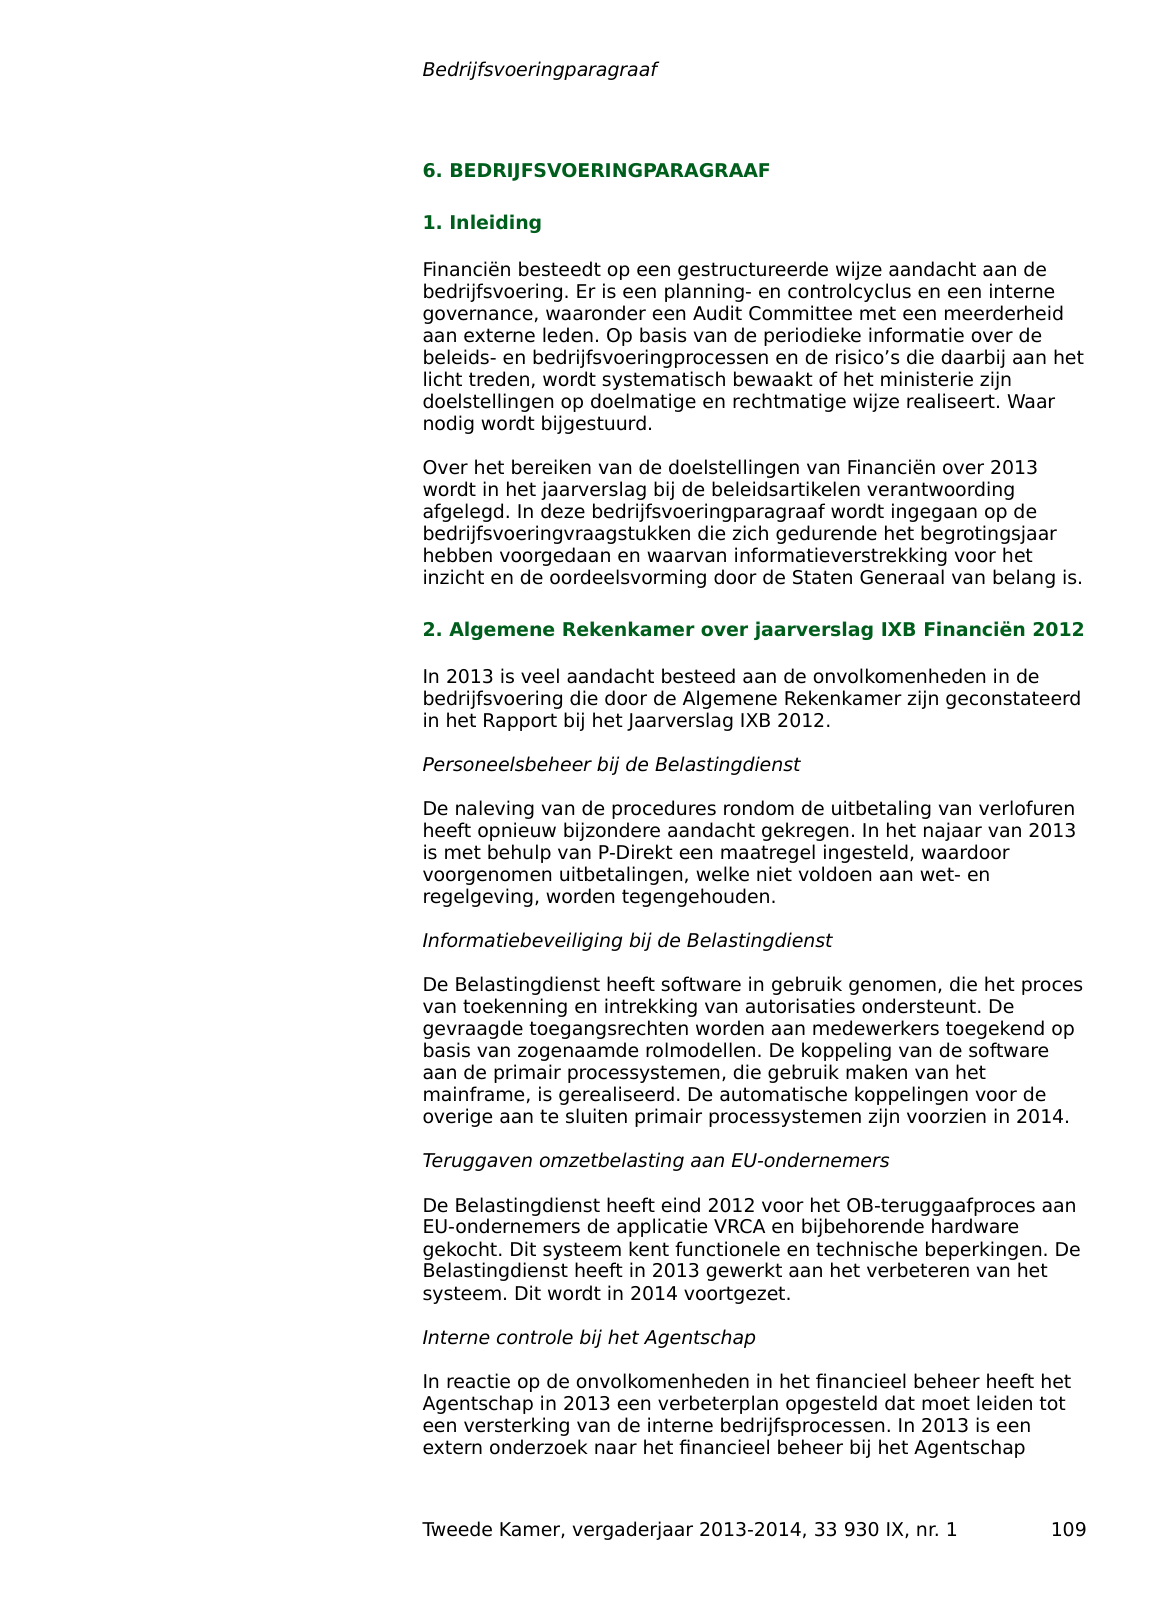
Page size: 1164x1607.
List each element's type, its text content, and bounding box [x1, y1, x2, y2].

text Over het bereiken van de doelstellingen van Financiën over 2013 wordt in het jaarverslag bij de beleidsartikelen verantwoording afgelegd. In deze bedrijfsvoeringparagraaf wordt ingegaan op de bedrijfsvoeringvraagstukken die zich gedurende het begrotingsjaar hebben voorgedaan en waarvan informatieverstrekking voor het inzicht en de oordeelsvorming door de Staten Generaal van belang is. [422, 457, 1087, 589]
subtitle 2. Algemene Rekenkamer over jaarverslag IXB Financiën 2012 [422, 619, 1087, 641]
subtitle Teruggaven omzetbelasting aan EU-ondernemers [422, 1150, 1087, 1172]
subtitle Informatiebeveiliging bij de Belastingdienst [422, 930, 1087, 952]
text In 2013 is veel aandacht besteed aan de onvolkomenheden in de bedrijfsvoering die door de Algemene Rekenkamer zijn geconstateerd in het Rapport bij het Jaarverslag IXB 2012. [422, 666, 1087, 732]
text De Belastingdienst heeft eind 2012 voor het OB-teruggaafproces aan EU-ondernemers de applicatie VRCA en bijbehorende hardware gekocht. Dit systeem kent functionele en technische beperkingen. De Belastingdienst heeft in 2013 gewerkt aan het verbeteren van het systeem. Dit wordt in 2014 voortgezet. [422, 1194, 1087, 1304]
text De naleving van de procedures rondom de uitbetaling van verlofuren heeft opnieuw bijzondere aandacht gekregen. In het najaar van 2013 is met behulp van P-Direkt een maatregel ingesteld, waardoor voorgenomen uitbetalingen, welke niet voldoen aan wet- en regelgeving, worden tegengehouden. [422, 798, 1087, 908]
subtitle 6. BEDRIJFSVOERINGPARAGRAAF [422, 160, 1087, 182]
text Financiën besteedt op een gestructureerde wijze aandacht aan de bedrijfsvoering. Er is een planning- en controlcyclus en een interne governance, waaronder een Audit Committee met een meerderheid aan externe leden. Op basis van de periodieke informatie over de beleids- en bedrijfsvoeringprocessen en de risico’s die daarbij aan het licht treden, wordt systematisch bewaakt of het ministerie zijn doelstellingen op doelmatige en rechtmatige wijze realiseert. Waar nodig wordt bijgestuurd. [422, 259, 1087, 435]
subtitle Interne controle bij het Agentschap [422, 1327, 1087, 1348]
subtitle Personeelsbeheer bij de Belastingdienst [422, 754, 1087, 776]
text In reactie op de onvolkomenheden in het financieel beheer heeft het Agentschap in 2013 een verbeterplan opgesteld dat moet leiden tot een versterking van de interne bedrijfsprocessen. In 2013 is een extern onderzoek naar het financieel beheer bij het Agentschap [422, 1371, 1087, 1459]
subtitle 1. Inleiding [422, 212, 1087, 234]
text De Belastingdienst heeft software in gebruik genomen, die het proces van toekenning en intrekking van autorisaties ondersteunt. De gevraagde toegangsrechten worden aan medewerkers toegekend op basis van zogenaamde rolmodellen. De koppeling van de software aan de primair processystemen, die gebruik maken van het mainframe, is gerealiseerd. De automatische koppelingen voor de overige aan te sluiten primair processystemen zijn voorzien in 2014. [422, 974, 1087, 1128]
